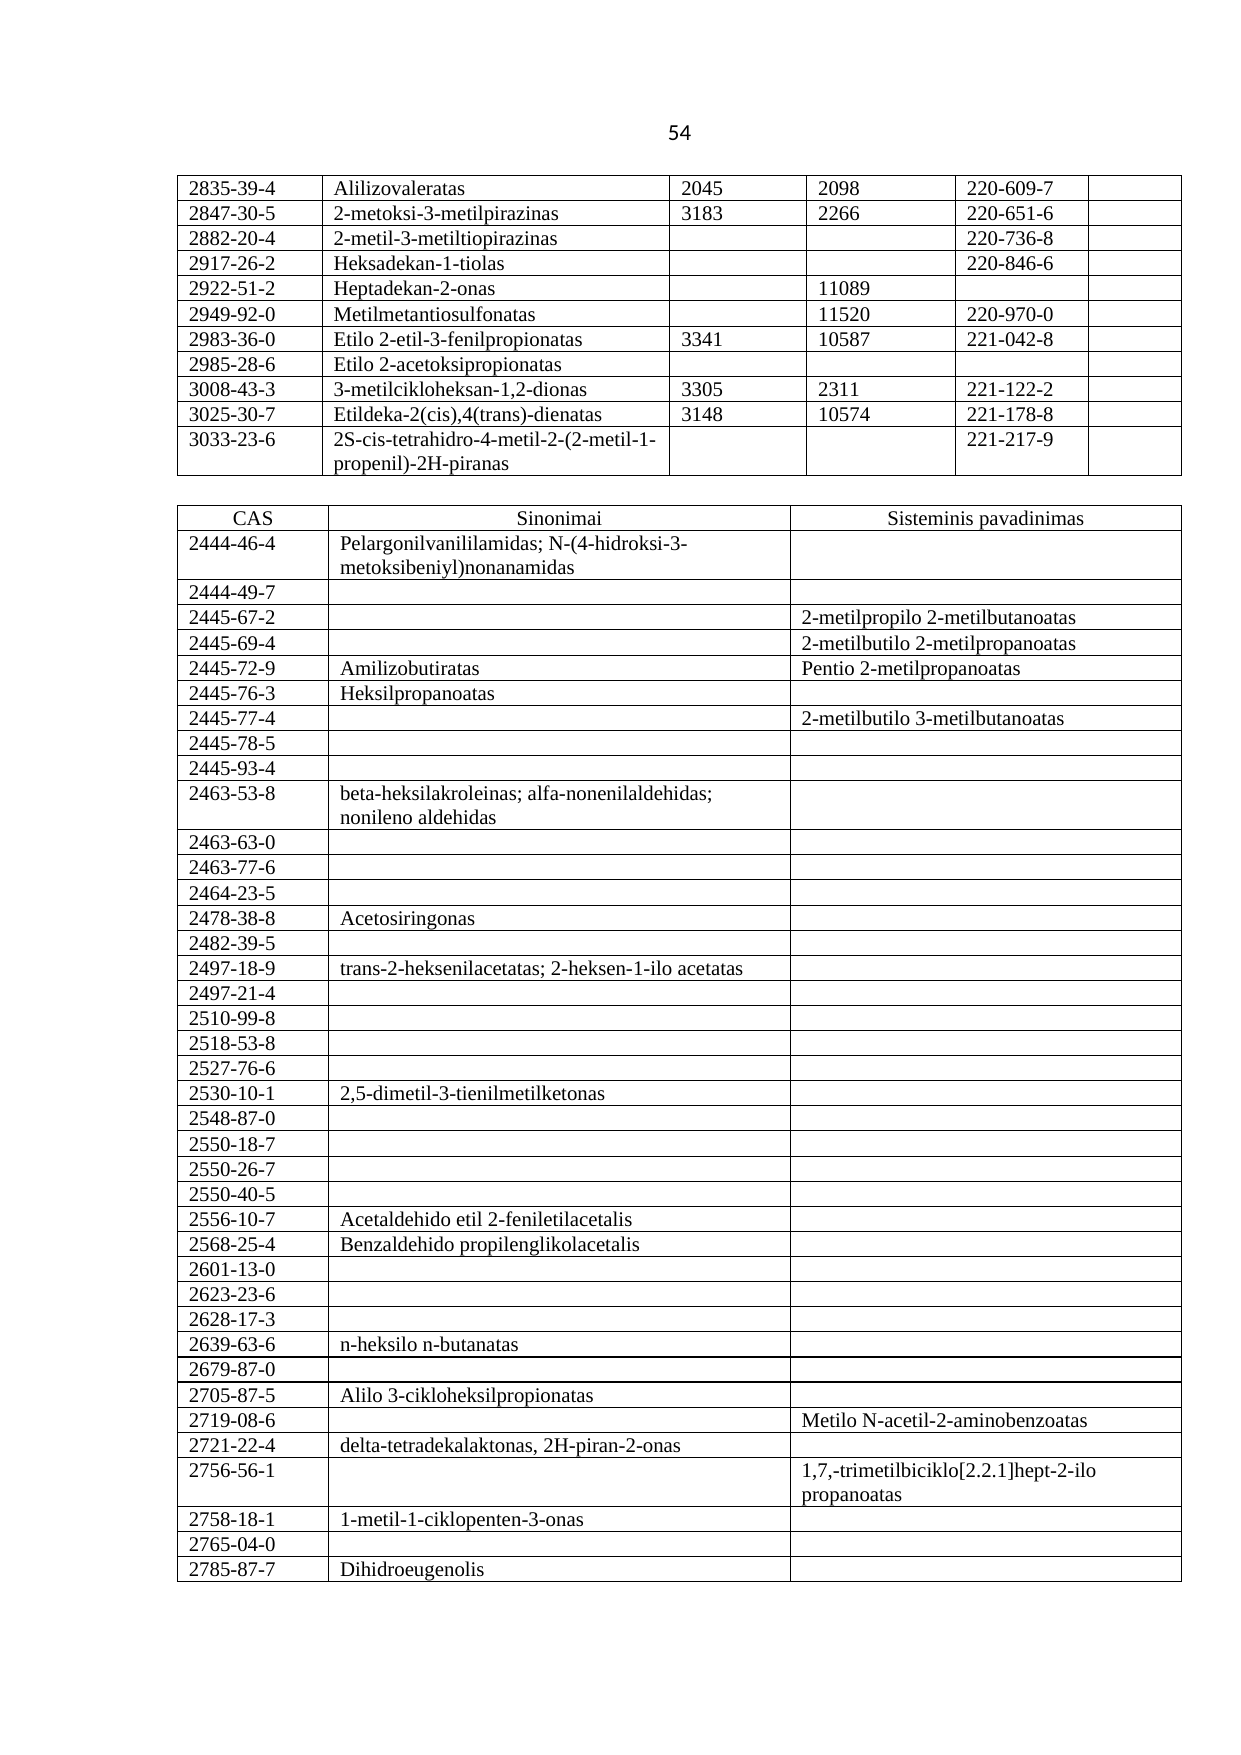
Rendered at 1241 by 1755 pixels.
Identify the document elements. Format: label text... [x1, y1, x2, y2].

table_cell 3-metilcikloheksan-1,2-dionas [323, 377, 669, 401]
table_cell 2098 [807, 176, 955, 200]
table_cell 2527-76-6 [178, 1056, 328, 1080]
table_cell 2835-39-4 [178, 176, 322, 200]
table_cell 11089 [807, 276, 955, 300]
table_cell Etilo 2-etil-3-fenilpropionatas [323, 327, 669, 351]
table_cell 221-178-8 [956, 402, 1088, 426]
table_cell [791, 1131, 1181, 1156]
table_cell [791, 1257, 1181, 1281]
table_cell [329, 1106, 790, 1130]
table_cell Etildeka-2(cis),4(trans)-dienatas [323, 402, 669, 426]
table_cell 3148 [670, 402, 806, 426]
table_cell Heksilpropanoatas [329, 681, 790, 705]
table_cell [670, 251, 806, 275]
table_cell 3341 [670, 327, 806, 351]
table_cell 2444-49-7 [178, 580, 328, 604]
table_cell Alilizovaleratas [323, 176, 669, 200]
table_cell [791, 681, 1181, 705]
table_cell [791, 1232, 1181, 1256]
table_cell [329, 706, 790, 730]
table_cell [670, 427, 806, 475]
table_cell Metilmetantiosulfonatas [323, 301, 669, 326]
table_cell [1089, 226, 1181, 250]
table_cell [791, 1182, 1181, 1206]
table_cell [670, 301, 806, 326]
table_cell 1-metil-1-ciklopenten-3-onas [329, 1507, 790, 1531]
table_cell [329, 1532, 790, 1556]
table_cell 2550-40-5 [178, 1182, 328, 1206]
table_cell [807, 352, 955, 376]
table_cell Dihidroeugenolis [329, 1557, 790, 1581]
table_cell 2550-18-7 [178, 1131, 328, 1156]
table_header Sinonimai [329, 506, 790, 530]
table_cell 2-metil-3-metiltiopirazinas [323, 226, 669, 250]
table_cell 2-metilpropilo 2-metilbutanoatas [791, 605, 1181, 629]
table_cell 10587 [807, 327, 955, 351]
table_cell 2530-10-1 [178, 1081, 328, 1105]
table_cell 2497-21-4 [178, 981, 328, 1005]
table_cell [791, 1433, 1181, 1457]
table_cell [329, 580, 790, 604]
table_cell [329, 1307, 790, 1331]
table_cell [329, 1458, 790, 1506]
table_cell [670, 352, 806, 376]
table_cell [791, 880, 1181, 904]
table_cell 220-609-7 [956, 176, 1088, 200]
table_cell Etilo 2-acetoksipropionatas [323, 352, 669, 376]
table_cell [329, 1182, 790, 1206]
table_cell Heptadekan-2-onas [323, 276, 669, 300]
table_cell 2445-77-4 [178, 706, 328, 730]
table_cell [791, 931, 1181, 955]
table_cell 2756-56-1 [178, 1458, 328, 1506]
table_header CAS [178, 506, 328, 530]
table_cell [1089, 352, 1181, 376]
table_cell 2628-17-3 [178, 1307, 328, 1331]
table_cell [670, 226, 806, 250]
table_cell Pelargonilvanililamidas; N-(4-hidroksi-3-metoksibeniyl)nonanamidas [329, 531, 790, 579]
table_cell 2478-38-8 [178, 906, 328, 929]
table_cell 2550-26-7 [178, 1157, 328, 1181]
table_cell [670, 276, 806, 300]
table_cell trans-2-heksenilacetatas; 2-heksen-1-ilo acetatas [329, 956, 790, 980]
table_cell 220-846-6 [956, 251, 1088, 275]
table_cell [791, 1557, 1181, 1581]
table_cell 221-042-8 [956, 327, 1088, 351]
table_cell [791, 531, 1181, 579]
table_cell 2510-99-8 [178, 1006, 328, 1030]
table_cell 2568-25-4 [178, 1232, 328, 1256]
table_cell [791, 1056, 1181, 1080]
table_cell Pentio 2-metilpropanoatas [791, 656, 1181, 679]
table_cell [329, 1408, 790, 1432]
table_cell [329, 880, 790, 904]
table_cell 2497-18-9 [178, 956, 328, 980]
table_cell 221-217-9 [956, 427, 1088, 475]
table_cell [329, 981, 790, 1005]
table_cell 11520 [807, 301, 955, 326]
table_cell 221-122-2 [956, 377, 1088, 401]
table_header Sisteminis pavadinimas [791, 506, 1181, 530]
table_cell 2445-78-5 [178, 731, 328, 755]
table_cell 2463-77-6 [178, 855, 328, 879]
table_cell [1089, 377, 1181, 401]
table_cell 1,7,-trimetilbiciklo[2.2.1]hept-2-ilo propanoatas [791, 1458, 1181, 1506]
table_cell [791, 756, 1181, 780]
table_cell Heksadekan-1-tiolas [323, 251, 669, 275]
table_cell [329, 830, 790, 854]
table_cell [791, 1081, 1181, 1105]
table_cell 10574 [807, 402, 955, 426]
table_cell 2-metilbutilo 2-metilpropanoatas [791, 630, 1181, 654]
table_cell [329, 1157, 790, 1181]
table_cell [807, 251, 955, 275]
table_cell Metilo N-acetil-2-aminobenzoatas [791, 1408, 1181, 1432]
table_cell 2758-18-1 [178, 1507, 328, 1531]
table_cell [791, 956, 1181, 980]
table_cell 2719-08-6 [178, 1408, 328, 1432]
table_cell 2,5-dimetil-3-tienilmetilketonas [329, 1081, 790, 1105]
table_cell [329, 855, 790, 879]
table_cell 2445-69-4 [178, 630, 328, 654]
table_cell 2639-63-6 [178, 1332, 328, 1356]
table_cell [329, 1056, 790, 1080]
table_cell 3033-23-6 [178, 427, 322, 475]
table_cell [1089, 327, 1181, 351]
table_cell 2445-76-3 [178, 681, 328, 705]
table_cell 2983-36-0 [178, 327, 322, 351]
table_cell 3183 [670, 201, 806, 225]
table_cell 2548-87-0 [178, 1106, 328, 1130]
table_cell Benzaldehido propilenglikolacetalis [329, 1232, 790, 1256]
table_cell Acetosiringonas [329, 906, 790, 929]
table_cell [1089, 176, 1181, 200]
table_cell 220-736-8 [956, 226, 1088, 250]
table_cell 2-metilbutilo 3-metilbutanoatas [791, 706, 1181, 730]
table_cell [1089, 251, 1181, 275]
table_cell [791, 1307, 1181, 1331]
table_cell Acetaldehido etil 2-feniletilacetalis [329, 1207, 790, 1231]
table_cell 2463-53-8 [178, 781, 328, 829]
table_cell 2922-51-2 [178, 276, 322, 300]
table_cell 2949-92-0 [178, 301, 322, 326]
table_cell 2045 [670, 176, 806, 200]
table_cell 2623-23-6 [178, 1282, 328, 1306]
table_cell [791, 1383, 1181, 1407]
table_cell 2-metoksi-3-metilpirazinas [323, 201, 669, 225]
table_cell [329, 630, 790, 654]
table_cell 2482-39-5 [178, 931, 328, 955]
table_cell Amilizobutiratas [329, 656, 790, 679]
table_cell 3305 [670, 377, 806, 401]
table_cell 2S-cis-tetrahidro-4-metil-2-(2-metil-1-propenil)-2H-piranas [323, 427, 669, 475]
table_cell [329, 1131, 790, 1156]
table_cell [791, 1157, 1181, 1181]
table_cell 2721-22-4 [178, 1433, 328, 1457]
table_cell [791, 1507, 1181, 1531]
table_cell [1089, 201, 1181, 225]
table_cell [791, 781, 1181, 829]
table_cell [791, 830, 1181, 854]
table_cell [791, 1207, 1181, 1231]
table_cell [329, 1358, 790, 1381]
table_cell [956, 276, 1088, 300]
table_cell 2444-46-4 [178, 531, 328, 579]
table_cell [329, 1257, 790, 1281]
table_cell 2518-53-8 [178, 1031, 328, 1055]
table_cell [956, 352, 1088, 376]
table_cell 2679-87-0 [178, 1358, 328, 1381]
table_cell 3008-43-3 [178, 377, 322, 401]
table_cell [1089, 301, 1181, 326]
table_cell 2882-20-4 [178, 226, 322, 250]
table_cell [791, 1532, 1181, 1556]
table_cell 2445-93-4 [178, 756, 328, 780]
table_cell [791, 1282, 1181, 1306]
table_cell 2765-04-0 [178, 1532, 328, 1556]
table_cell [329, 931, 790, 955]
table_cell 2985-28-6 [178, 352, 322, 376]
table_cell 2847-30-5 [178, 201, 322, 225]
table_cell [329, 731, 790, 755]
table_cell 2464-23-5 [178, 880, 328, 904]
table_cell beta-heksilakroleinas; alfa-nonenilaldehidas; nonileno aldehidas [329, 781, 790, 829]
table_cell 2556-10-7 [178, 1207, 328, 1231]
table_cell [791, 1006, 1181, 1030]
table_cell [807, 427, 955, 475]
table_cell [791, 906, 1181, 929]
table_cell [329, 1031, 790, 1055]
table_cell [791, 1332, 1181, 1356]
table_cell 3025-30-7 [178, 402, 322, 426]
table_cell 2311 [807, 377, 955, 401]
table_cell 2266 [807, 201, 955, 225]
table_cell [329, 1006, 790, 1030]
table_cell 2917-26-2 [178, 251, 322, 275]
table_cell [791, 1106, 1181, 1130]
table_cell [329, 1282, 790, 1306]
table_cell 2463-63-0 [178, 830, 328, 854]
table_cell 2445-67-2 [178, 605, 328, 629]
table_cell 2445-72-9 [178, 656, 328, 679]
table_cell n-heksilo n-butanatas [329, 1332, 790, 1356]
table_cell [1089, 402, 1181, 426]
table_cell [791, 855, 1181, 879]
table_cell [791, 1031, 1181, 1055]
table_cell [791, 1358, 1181, 1381]
table_cell 2601-13-0 [178, 1257, 328, 1281]
table_cell 220-651-6 [956, 201, 1088, 225]
table_cell [791, 731, 1181, 755]
table_cell 2785-87-7 [178, 1557, 328, 1581]
table_cell [1089, 427, 1181, 475]
table_cell [329, 605, 790, 629]
table_cell 220-970-0 [956, 301, 1088, 326]
table_cell 2705-87-5 [178, 1383, 328, 1407]
table_cell [791, 580, 1181, 604]
table_cell Alilo 3-cikloheksilpropionatas [329, 1383, 790, 1407]
table_cell [807, 226, 955, 250]
table_cell delta-tetradekalaktonas, 2H-piran-2-onas [329, 1433, 790, 1457]
table_cell [791, 981, 1181, 1005]
table_cell [329, 756, 790, 780]
table_cell [1089, 276, 1181, 300]
